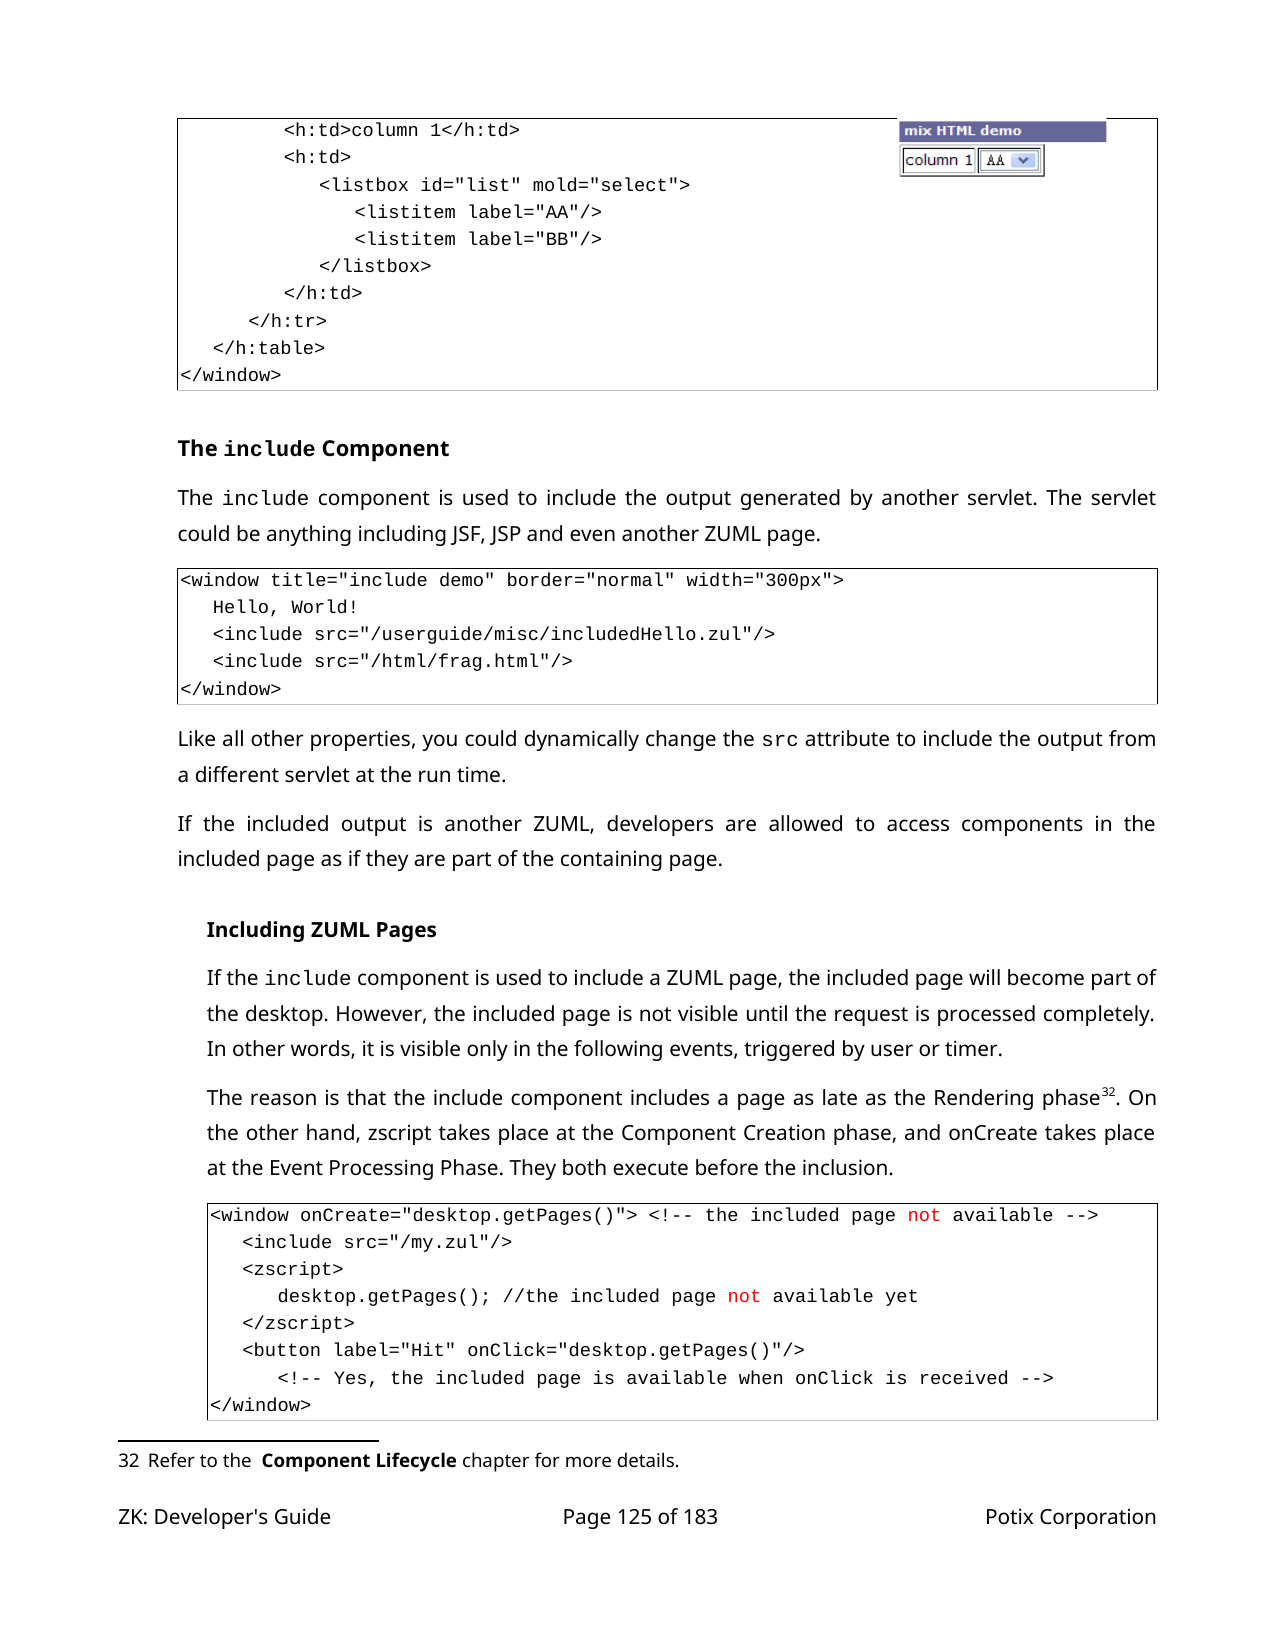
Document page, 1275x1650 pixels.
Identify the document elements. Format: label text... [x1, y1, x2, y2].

text </window> [178, 676, 1157, 704]
text <zscript> [208, 1257, 1157, 1281]
text <include src="/html/frag.html"/> [178, 649, 1157, 673]
text [1107, 119, 1157, 142]
text </window> [178, 363, 1157, 390]
text If the included output is another ZUML, developers are allowed to access components in the included page as if they are part of the containing page. [177, 809, 1157, 872]
text <window onCreate="desktop.getPages()"> <!-- the included page not available --> [208, 1204, 1157, 1227]
text [1107, 145, 1157, 169]
text </h:table> [178, 336, 1157, 360]
text </zscript> [208, 1311, 1157, 1335]
text Like all other properties, you could dynamically change the src attribute to include the output from a different servlet at the run time. [177, 724, 1157, 788]
text <listitem label="BB"/> [178, 227, 1157, 251]
text If the include component is used to include a ZUML page, the included page will become part of the desktop. However, the included page is not visible until the request is processed completely. In other words, it is visible only in the following events, triggered by user or timer. [207, 963, 1157, 1062]
text <include src="/my.zul"/> [208, 1229, 1157, 1254]
text Hello, World! [178, 595, 1157, 619]
text </window> [208, 1393, 1157, 1420]
text desktop.getPages(); //the included page not available yet [208, 1284, 1157, 1308]
text Refer to the Component Lifecycle chapter for more details. [118, 1447, 1157, 1473]
text <h:td> [178, 145, 897, 169]
picture [897, 118, 1107, 179]
text </listbox> [178, 254, 1157, 278]
subtitle The include Component [177, 433, 1157, 463]
text <h:td>column 1</h:td> [178, 119, 897, 142]
text The reason is that the include component includes a page as late as the Rendering phase. On the other hand, zscript takes place at the Component Creation phase, and onCreate takes place at the Event Processing Phase. They both execute before the inclusion. [207, 1083, 1157, 1182]
text <listbox id="list" mold="select"> [178, 172, 1157, 197]
text </h:tr> [178, 308, 1157, 333]
subtitle Including ZUML Pages [207, 915, 1157, 943]
text The include component is used to include the output generated by another servlet. The servlet could be anything including JSF, JSP and even another ZUML page. [177, 483, 1157, 547]
text <!-- Yes, the included page is available when onClick is received --> [208, 1366, 1157, 1390]
text <listitem label="AA"/> [178, 200, 1157, 224]
text <include src="/userguide/misc/includedHello.zul"/> [178, 622, 1157, 646]
text </h:td> [178, 281, 1157, 306]
text <window title="include demo" border="normal" width="300px"> [178, 569, 1157, 592]
text <button label="Hit" onClick="desktop.getPages()"/> [208, 1338, 1157, 1363]
